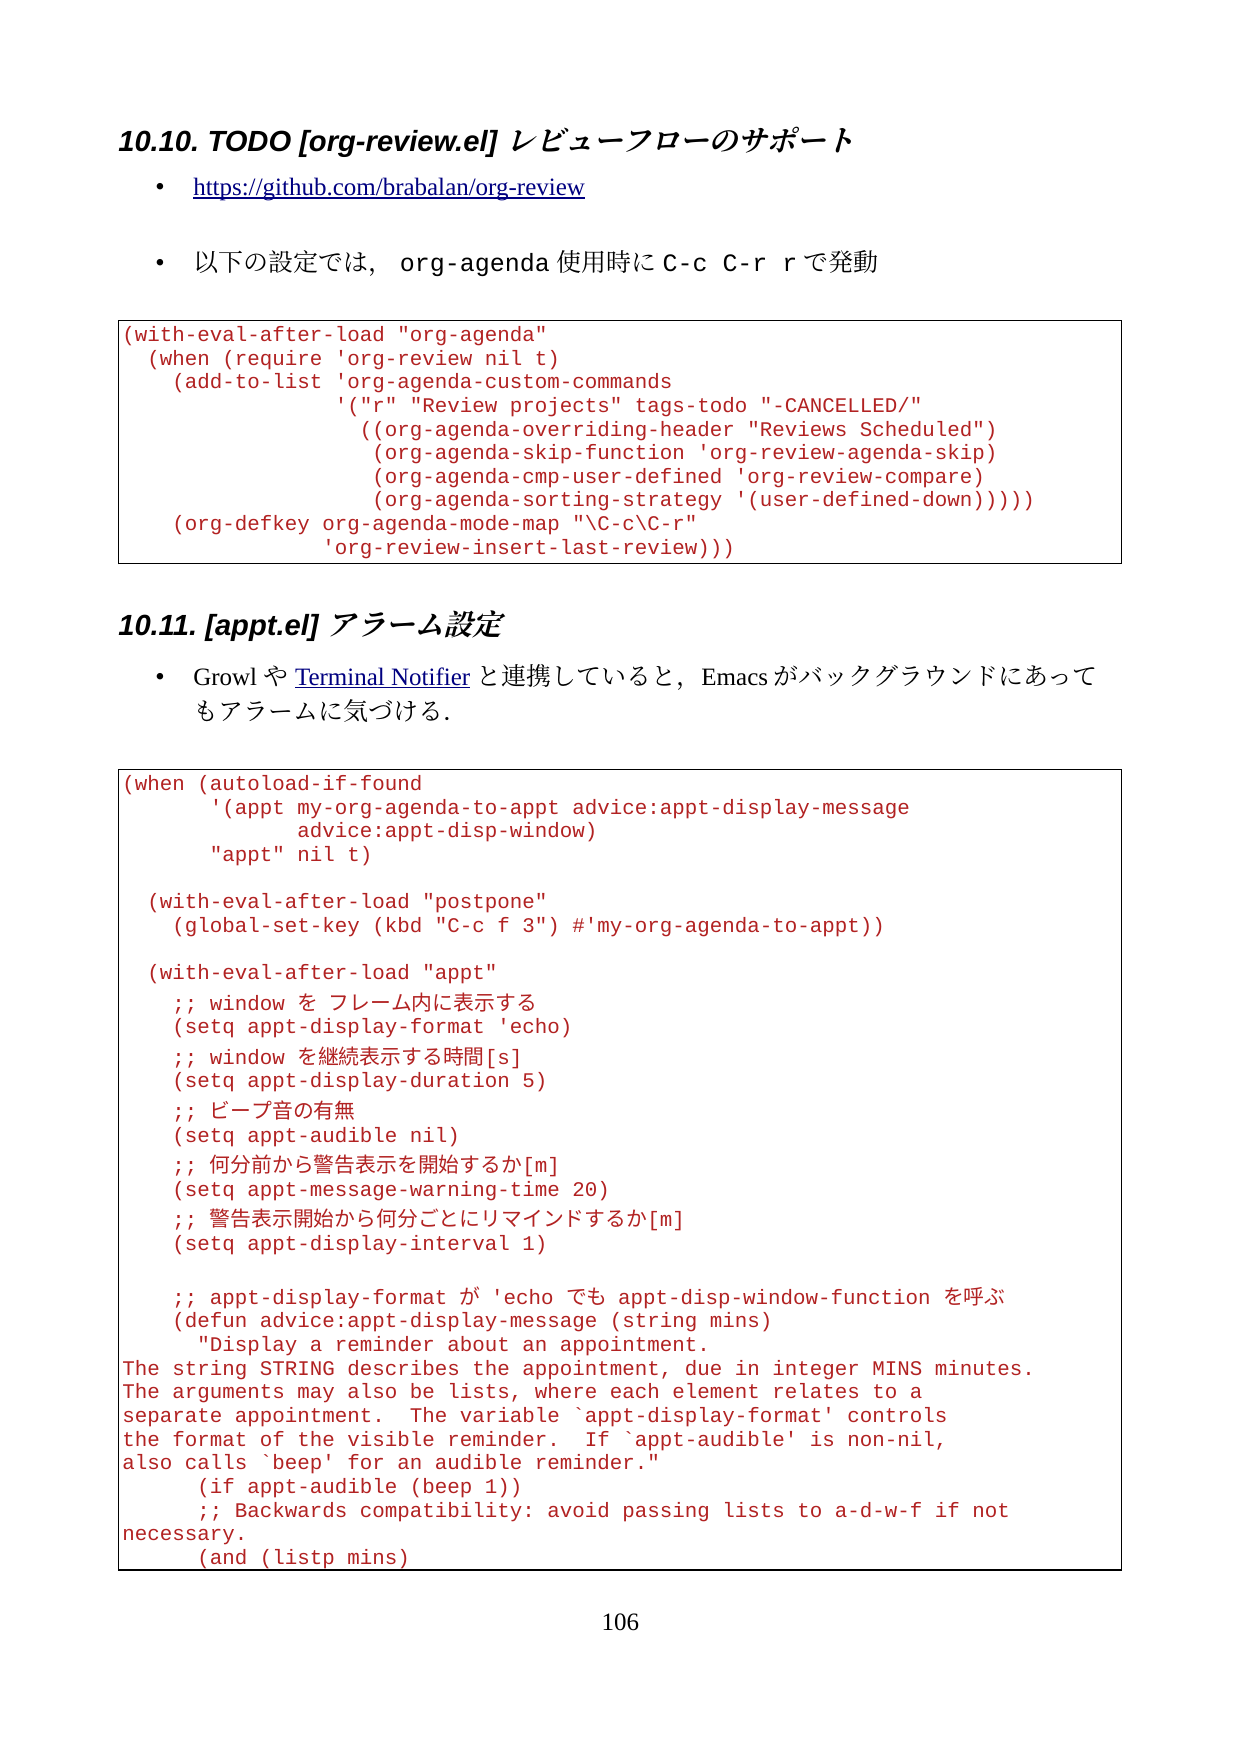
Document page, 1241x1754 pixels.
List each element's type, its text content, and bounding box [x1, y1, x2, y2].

text also calls `beep' for an audible reminder." [119, 1448, 1121, 1472]
subtitle TODO [org-review.el] レビューフローのサポート [118, 118, 1122, 160]
text (setq appt-display-interval 1) [119, 1229, 1121, 1252]
text (org-agenda-cmp-user-defined 'org-review-compare) [119, 462, 1121, 486]
text (setq appt-display-format 'echo) [119, 1012, 1121, 1036]
text (org-defkey org-agenda-mode-map "\C-c\C-r" [119, 509, 1121, 533]
text (defun advice:appt-display-message (string mins) [119, 1306, 1121, 1330]
text ;; window を フレーム内に表示する [119, 982, 1121, 1012]
text The string STRING describes the appointment, due in integer MINS minutes. [119, 1354, 1121, 1377]
text ;; Backwards compatibility: avoid passing lists to a-d-w-f if not necessary. [119, 1496, 1121, 1543]
text (setq appt-display-duration 5) [119, 1067, 1121, 1090]
text (and (listp mins) [119, 1543, 1121, 1569]
text (if appt-audible (beep 1)) [119, 1472, 1121, 1496]
text (with-eval-after-load "postpone" [119, 887, 1121, 911]
text (when (autoload-if-found [119, 770, 1121, 793]
text advice:appt-disp-window) [119, 817, 1121, 840]
text separate appointment. The variable `appt-display-format' controls [119, 1401, 1121, 1425]
text "appt" nil t) [119, 840, 1121, 864]
text (org-agenda-skip-function 'org-review-agenda-skip) [119, 438, 1121, 462]
text (add-to-list 'org-agenda-custom-commands [119, 367, 1121, 391]
subtitle [appt.el] アラーム設定 [118, 602, 1122, 644]
text (with-eval-after-load "org-agenda" [119, 321, 1121, 344]
text ;; ビープ音の有無 [119, 1090, 1121, 1121]
text ;; appt-display-format が 'echo でも appt-disp-window-function を呼ぶ [119, 1276, 1121, 1306]
text (setq appt-audible nil) [119, 1121, 1121, 1144]
text ;; 何分前から警告表示を開始するか[m] [119, 1144, 1121, 1175]
text the format of the visible reminder. If `appt-audible' is non-nil, [119, 1425, 1121, 1448]
text (org-agenda-sorting-strategy '(user-defined-down))))) [119, 486, 1121, 509]
text (setq appt-message-warning-time 20) [119, 1175, 1121, 1198]
text The arguments may also be lists, where each element relates to a [119, 1377, 1121, 1401]
text 'org-review-insert-last-review))) [119, 533, 1121, 563]
text (global-set-key (kbd "C-c f 3") #'my-org-agenda-to-appt)) [119, 911, 1121, 935]
text ;; window を継続表示する時間[s] [119, 1036, 1121, 1067]
text ;; 警告表示開始から何分ごとにリマインドするか[m] [119, 1198, 1121, 1229]
list 以下の設定では， org-agenda 使用時に C-c C-r r で発動 [156, 242, 1122, 307]
text (when (require 'org-review nil t) [119, 344, 1121, 367]
text '(appt my-org-agenda-to-appt advice:appt-display-message [119, 793, 1121, 817]
text '("r" "Review projects" tags-todo "-CANCELLED/" [119, 391, 1121, 414]
text "Display a reminder about an appointment. [119, 1330, 1121, 1354]
text (with-eval-after-load "appt" [119, 958, 1121, 982]
list https://github.com/brabalan/org-review [156, 172, 1122, 230]
text ((org-agenda-overriding-header "Reviews Scheduled") [119, 414, 1121, 438]
list Growl や Terminal Notifier と連携していると，Emacsがバックグラウンドにあってもアラームに気づける． [156, 656, 1122, 757]
